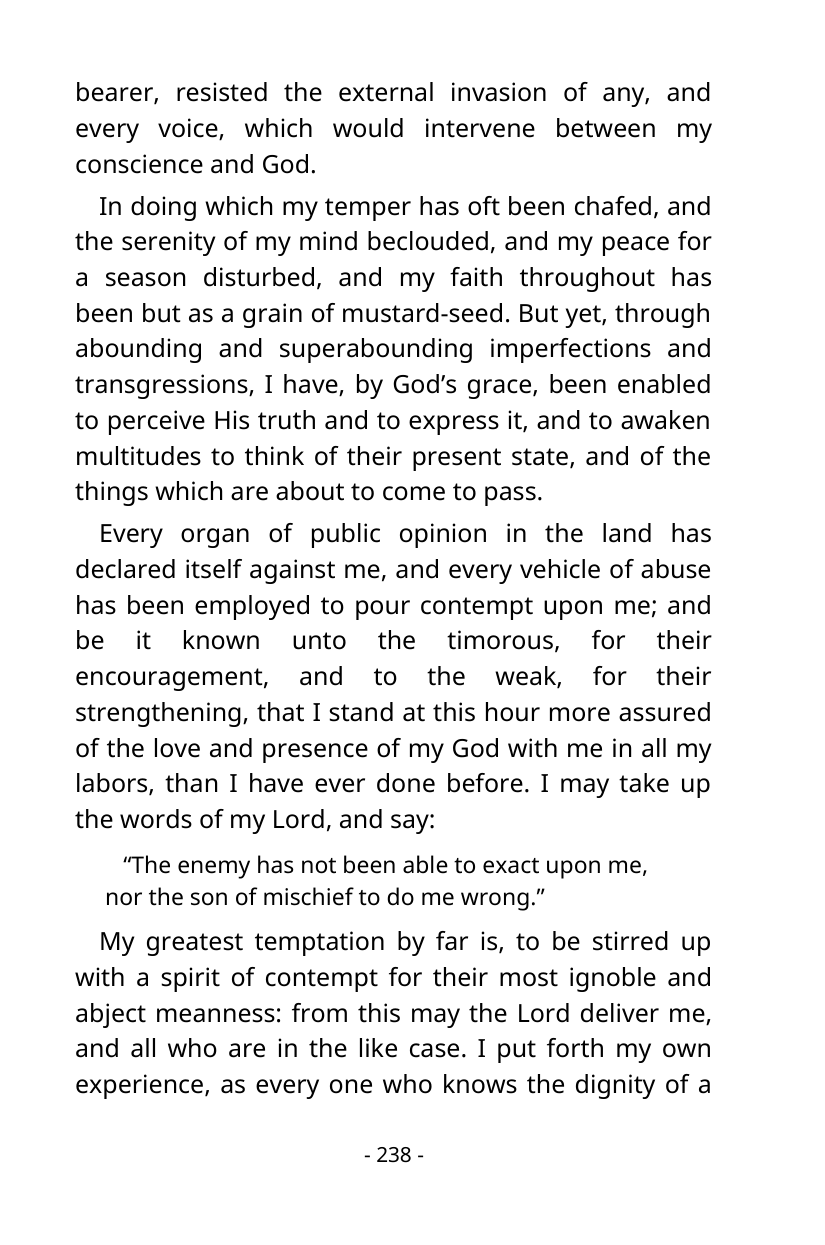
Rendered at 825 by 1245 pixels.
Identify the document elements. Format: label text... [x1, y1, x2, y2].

text Every organ of public opinion in the land has declared itself against me, and every vehicle of abuse has been employed to pour contempt upon me; and be it known unto the timorous, for their encouragement, and to the weak, for their strengthening, that I stand at this hour more assured of the love and presence of my God with me in all my labors, than I have ever done before. I may take up the words of my Lord, and say: [75, 516, 712, 836]
text “The enemy has not been able to exact upon me, nor the son of mischief to do me wrong.” [105, 849, 682, 912]
text My greatest temptation by far is, to be stirred up with a spirit of contempt for their most ignoble and abject meanness: from this may the Lord deliver me, and all who are in the like case. I put forth my own experience, as every one who knows the dignity of a [75, 924, 712, 1101]
text bearer, resisted the external invasion of any, and every voice, which would intervene between my conscience and God. [75, 75, 712, 181]
text In doing which my temper has oft been chafed, and the serenity of my mind beclouded, and my peace for a season disturbed, and my faith throughout has been but as a grain of mustard-seed. But yet, through abounding and superabounding imperfections and transgressions, I have, by God’s grace, been enabled to perceive His truth and to express it, and to awaken multitudes to think of their present state, and of the things which are about to come to pass. [75, 188, 712, 508]
